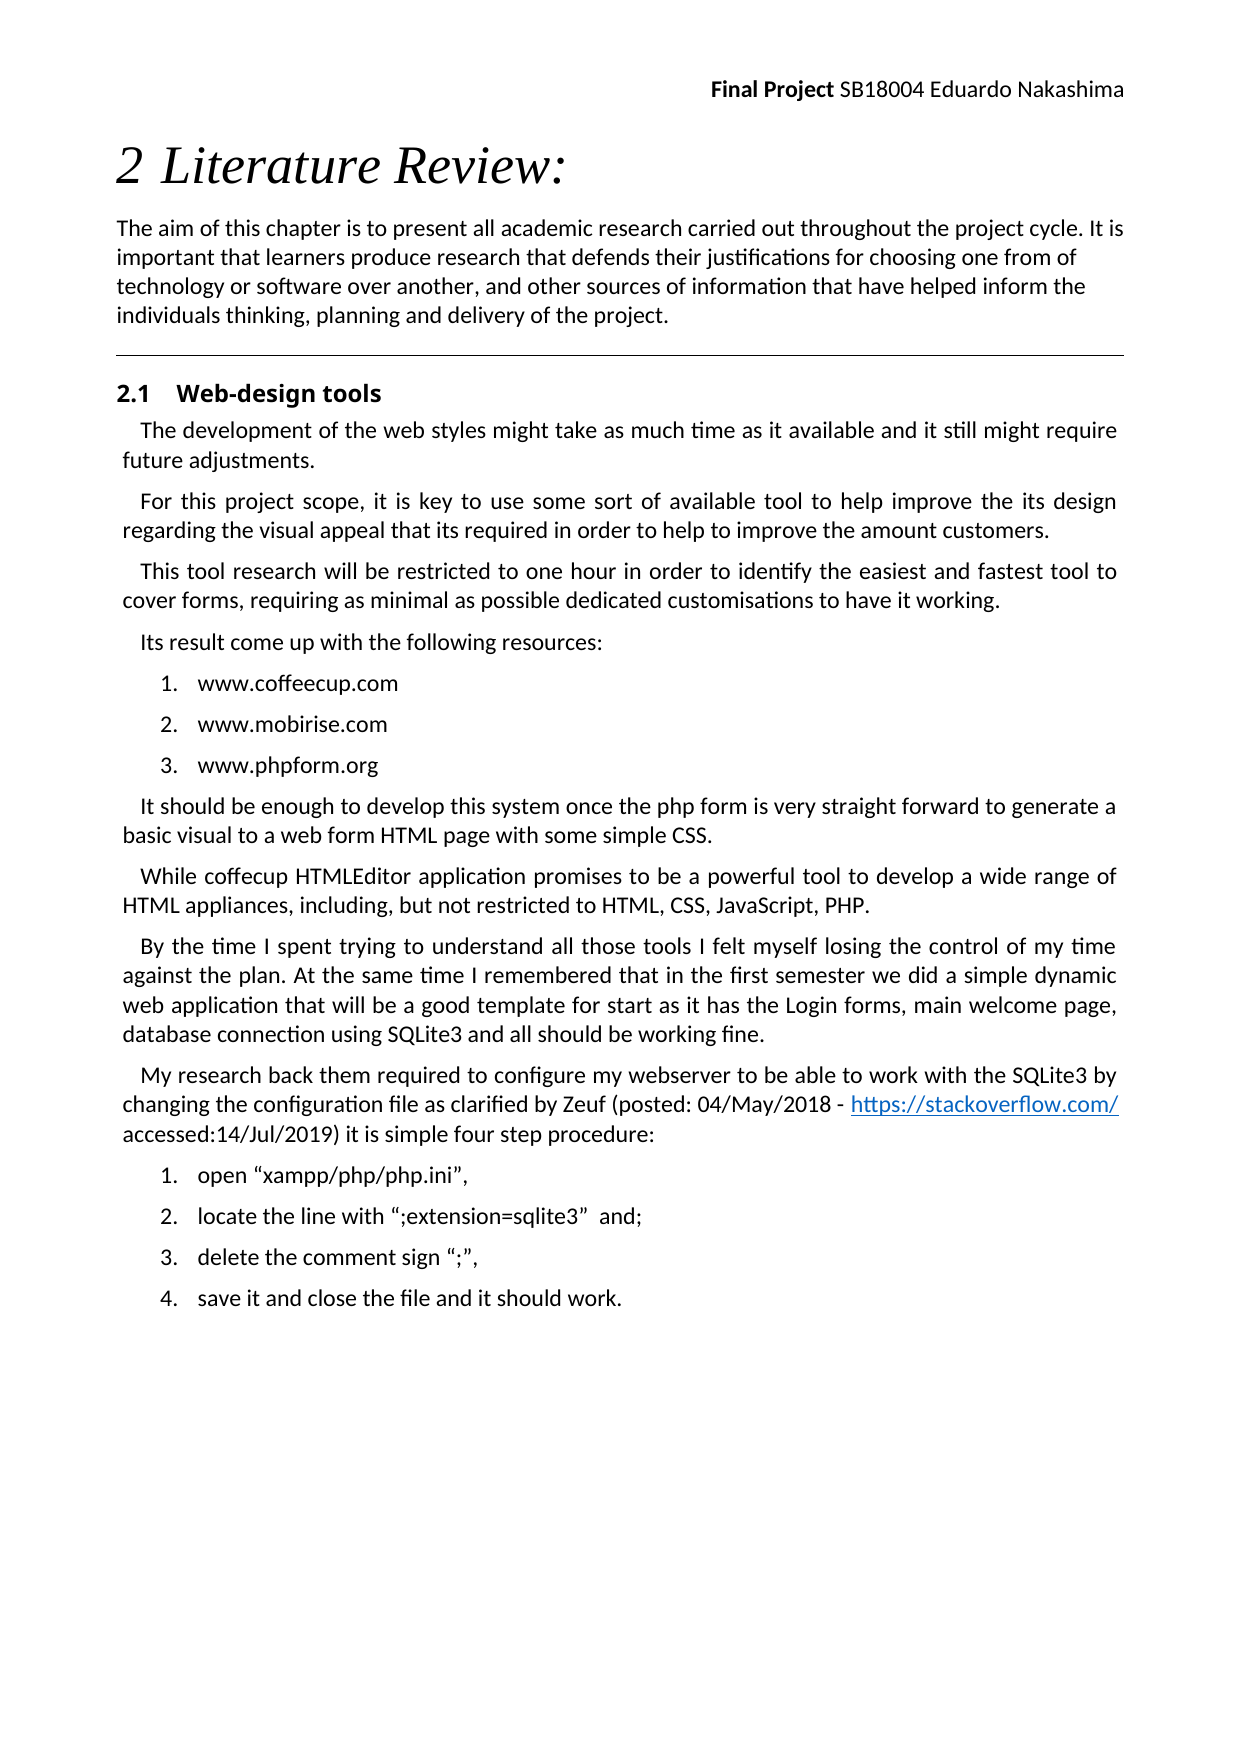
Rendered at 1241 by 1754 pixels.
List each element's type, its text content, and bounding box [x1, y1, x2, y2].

text For this project scope, it is key to use some sort of available tool to help improve the its design regarding the visual appeal that its required in order to help to improve the amount customers. [122, 486, 1118, 544]
list locate the line with “;extension=sqlite3” and; [160, 1201, 1124, 1230]
text While coffecup HTMLEditor application promises to be a powerful tool to develop a wide range of HTML appliances, including, but not restricted to HTML, CSS, JavaScript, PHP. [122, 861, 1118, 919]
list open “xampp/php/php.ini”, [160, 1160, 1124, 1189]
text This tool research will be restricted to one hour in order to identify the easiest and fastest tool to cover forms, requiring as minimal as possible dedicated customisations to have it working. [122, 556, 1118, 615]
text By the time I spent trying to understand all those tools I felt myself losing the control of my time against the plan. At the same time I remembered that in the first semester we did a simple dynamic web application that will be a good template for start as it has the Login forms, main welcome page, database connection using SQLite3 and all should be working fine. [122, 931, 1118, 1048]
text The aim of this chapter is to present all academic research carried out throughout the project cycle. It is important that learners produce research that defends their justifications for choosing one from of technology or software over another, and other sources of information that have helped inform the individuals thinking, planning and delivery of the project. [116, 213, 1124, 330]
subtitle Web-design tools [116, 356, 1124, 409]
list www.phpform.org [160, 750, 1124, 779]
text The development of the web styles might take as much time as it available and it still might require future adjustments. [122, 416, 1118, 474]
text My research back them required to configure my webserver to be able to work with the SQLite3 by changing the configuration file as clarified by Zeuf (posted: 04/May/2018 - https://stackoverflow.com/ accessed:14/Jul/2019) it is simple four step procedure: [122, 1060, 1118, 1148]
list www.coffeecup.com [160, 668, 1124, 697]
text It should be enough to develop this system once the php form is very straight forward to generate a basic visual to a web form HTML page with some simple CSS. [122, 791, 1118, 849]
list save it and close the file and it should work. [160, 1283, 1124, 1312]
list www.mobirise.com‎ [160, 709, 1124, 738]
text Its result come up with the following resources: [122, 627, 1118, 656]
list delete the comment sign “;”, [160, 1242, 1124, 1271]
subtitle Literature Review: [116, 133, 1124, 195]
